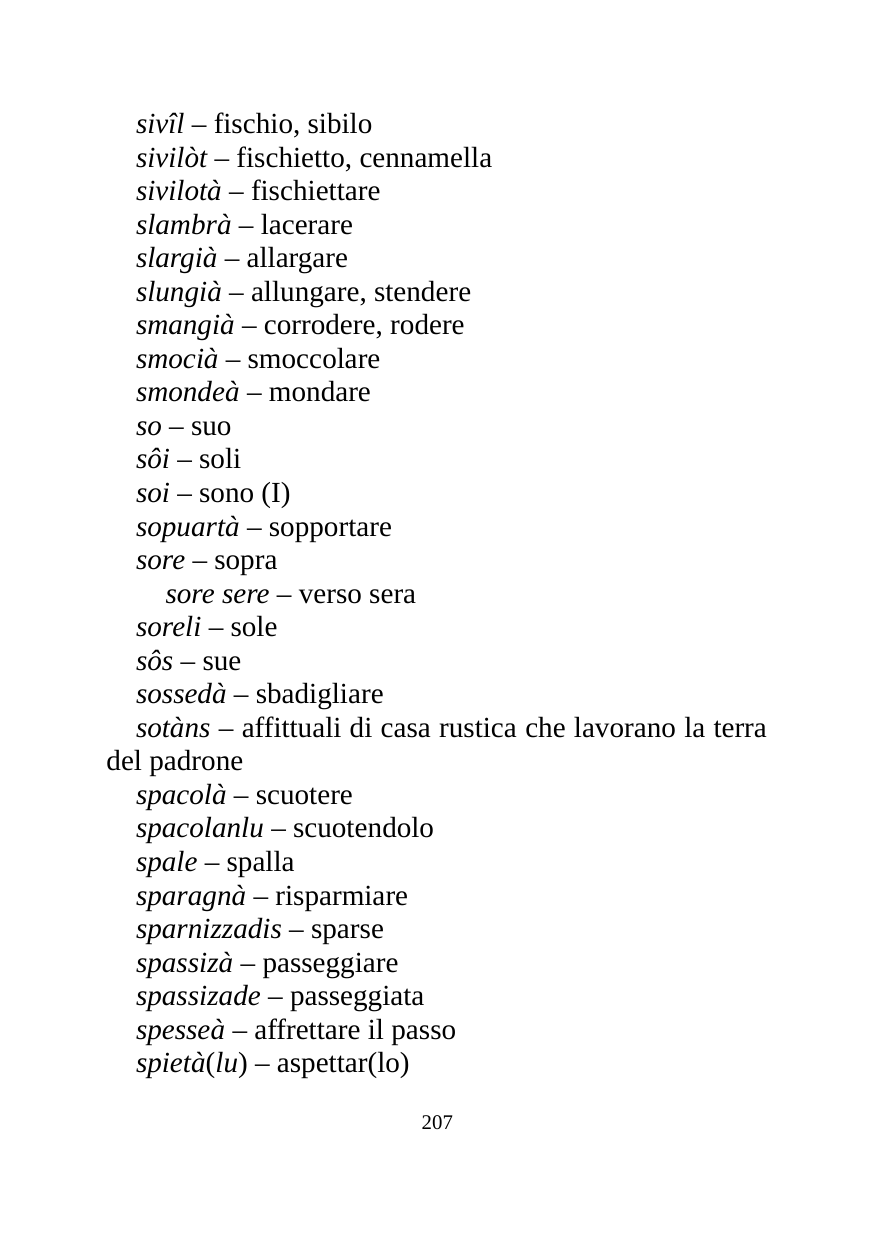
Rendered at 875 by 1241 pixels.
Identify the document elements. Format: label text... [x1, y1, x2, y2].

text sôi – soli [106, 442, 768, 475]
text soi – sono (I) [106, 475, 768, 509]
text smocià – smoccolare [106, 341, 768, 374]
text sparagnà – risparmiare [106, 878, 768, 911]
text sore – sopra [106, 542, 768, 576]
text sivilotà – fischiettare [106, 173, 768, 207]
text sôs – sue [106, 643, 768, 676]
text spietà(lu) – aspettar(lo) [106, 1045, 768, 1079]
text sore sere – verso sera [106, 576, 768, 609]
text spassizà – passeggiare [106, 945, 768, 978]
text soreli – sole [106, 609, 768, 643]
text slungià – allungare, stendere [106, 274, 768, 307]
text sivîl – fischio, sibilo [106, 106, 768, 140]
text spacolà – scuotere [106, 777, 768, 811]
text smangià – corrodere, rodere [106, 307, 768, 341]
text so – suo [106, 408, 768, 442]
text slambrà – lacerare [106, 207, 768, 240]
text smondeà – mondare [106, 374, 768, 408]
text spale – spalla [106, 844, 768, 878]
text sotàns – affittuali di casa rustica che lavorano la terra del padrone [106, 710, 768, 777]
text spassizade – passeggiata [106, 978, 768, 1012]
text sossedà – sbadigliare [106, 676, 768, 710]
text spacolanlu – scuotendolo [106, 811, 768, 844]
text sparnizzadis – sparse [106, 911, 768, 945]
text sivilòt – fischietto, cennamella [106, 140, 768, 173]
text spesseà – affrettare il passo [106, 1012, 768, 1045]
text slargià – allargare [106, 240, 768, 274]
text sopuartà – sopportare [106, 509, 768, 542]
